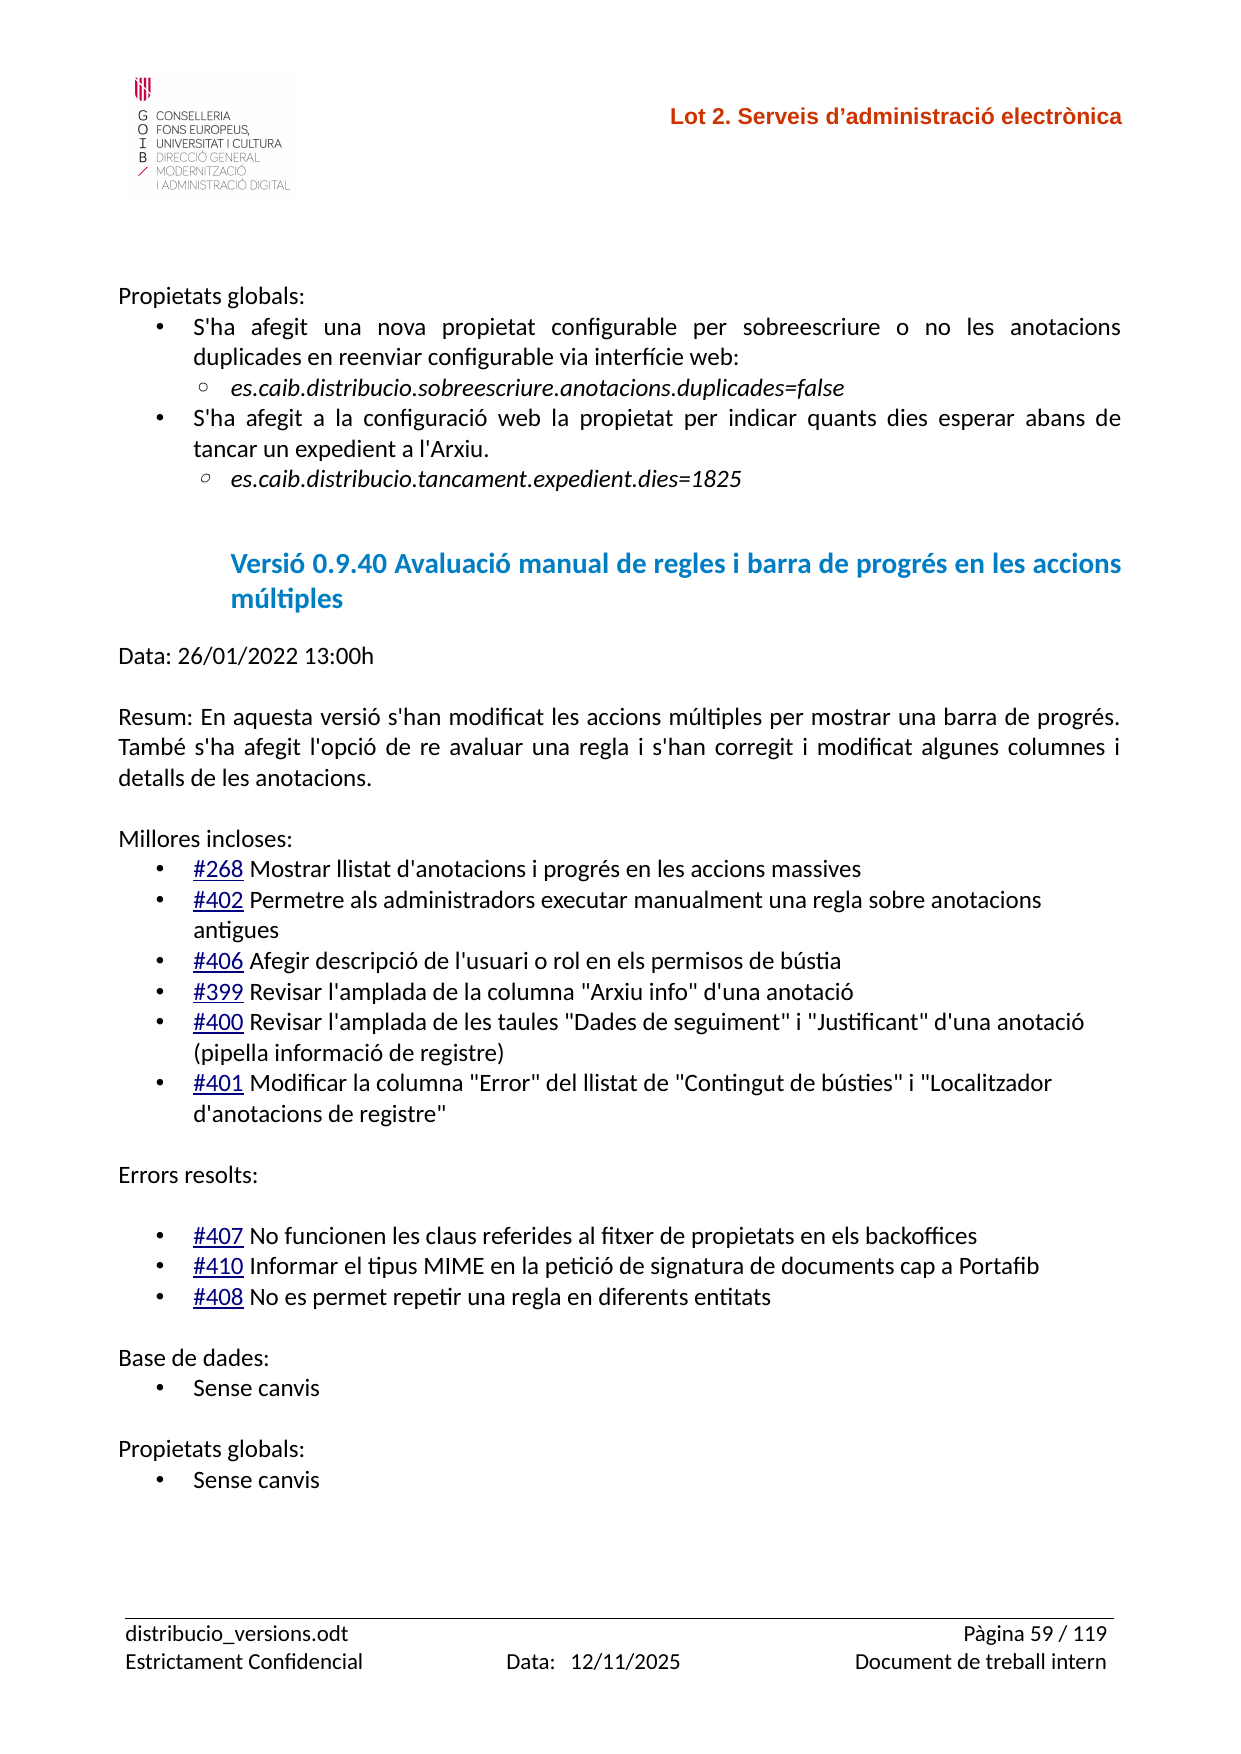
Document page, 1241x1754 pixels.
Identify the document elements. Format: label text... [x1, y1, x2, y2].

list #268 Mostrar llistat d'anotacions i progrés en les accions massives [156, 853, 1122, 884]
list es.caib.distribucio.sobreescriure.anotacions.duplicades=false [193, 372, 1122, 402]
list #399 Revisar l'amplada de la columna "Arxiu info" d'una anotació [156, 976, 1122, 1006]
text Propietats globals: [118, 280, 1122, 311]
list #402 Permetre als administradors executar manualment una regla sobre anotacions antigues [156, 884, 1122, 945]
list S'ha afegit una nova propietat configurable per sobreescriure o no les anotacions duplicades en reenviar configurable via interfície web: [156, 311, 1122, 372]
text Millores incloses: [118, 823, 1122, 853]
list S'ha afegit a la configuració web la propietat per indicar quants dies esperar abans de tancar un expedient a l'Arxiu. [156, 402, 1122, 463]
list #407 No funcionen les claus referides al fitxer de propietats en els backoffices [156, 1220, 1122, 1250]
text Data: 26/01/2022 13:00h [118, 640, 1122, 670]
list Sense canvis [156, 1464, 1122, 1494]
text Errors resolts: [118, 1159, 1122, 1189]
list #400 Revisar l'amplada de les taules "Dades de seguiment" i "Justificant" d'una anotació (pipella informació de registre) [156, 1006, 1122, 1067]
text Propietats globals: [118, 1433, 1122, 1464]
list es.caib.distribucio.tancament.expedient.dies=1825 [193, 463, 1122, 494]
subtitle Versió 0.9.40 Avaluació manual de regles i barra de progrés en les accions múltiples [153, 545, 1122, 616]
list #406 Afegir descripció de l'usuari o rol en els permisos de bústia [156, 945, 1122, 976]
list #410 Informar el tipus MIME en la petició de signatura de documents cap a Portafib [156, 1250, 1122, 1281]
text Resum: En aquesta versió s'han modificat les accions múltiples per mostrar una barra de progrés. També s'ha afegit l'opció de re avaluar una regla i s'han corregit i modificat algunes columnes i detalls de les anotacions. [118, 701, 1122, 792]
text Base de dades: [118, 1342, 1122, 1372]
picture [126, 70, 299, 197]
list #408 No es permet repetir una regla en diferents entitats [156, 1281, 1122, 1311]
list #401 Modificar la columna "Error" del llistat de "Contingut de bústies" i "Localitzador d'anotacions de registre" [156, 1067, 1122, 1128]
list Sense canvis [156, 1372, 1122, 1403]
